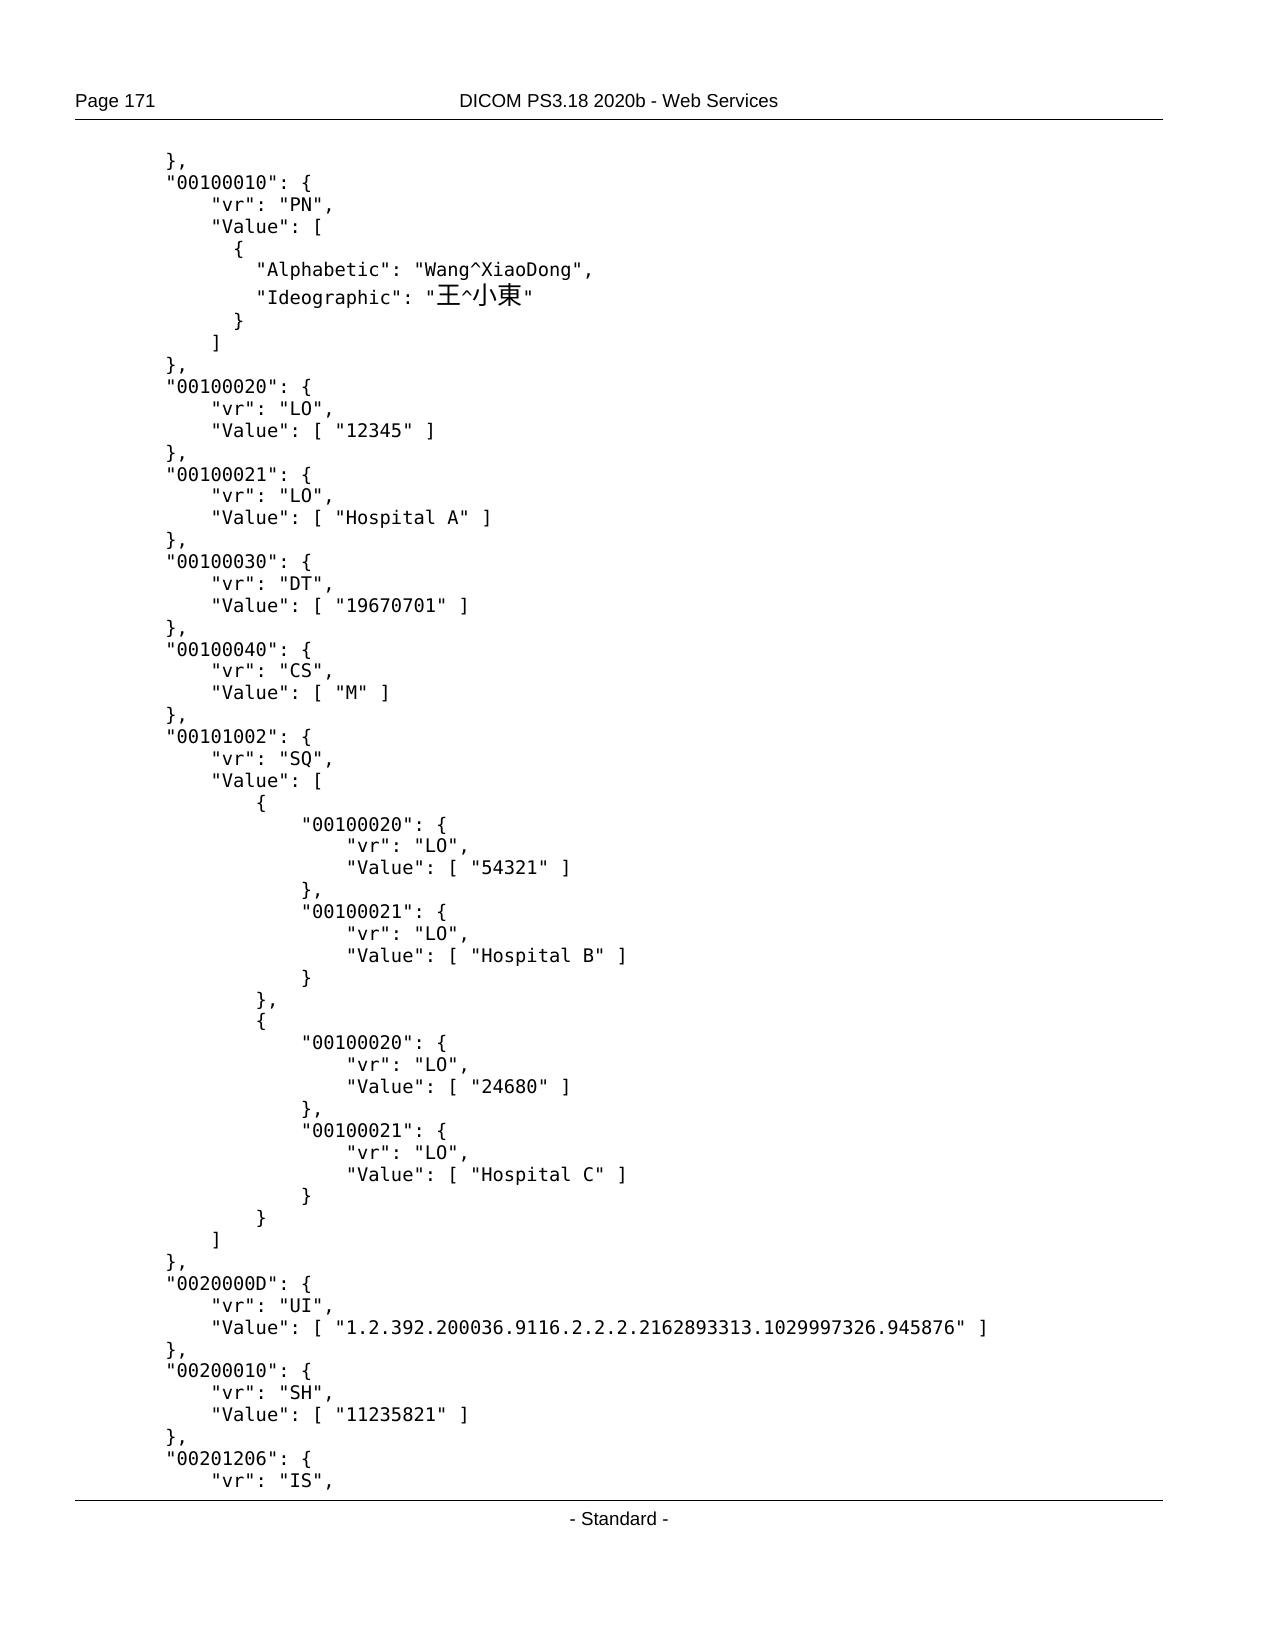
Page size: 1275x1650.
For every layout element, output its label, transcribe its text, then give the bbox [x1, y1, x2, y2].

text }, "00100010": { "vr": "PN", "Value": [ { "Alphabetic": "Wang^XiaoDong", "Ideographic": "王^小東" } ] }, "00100020": { "vr": "LO", "Value": [ "12345" ] }, "00100021": { "vr": "LO", "Value": [ "Hospital A" ] }, "00100030": { "vr": "DT", "Value": [ "19670701" ] }, "00100040": { "vr": "CS", "Value": [ "M" ] }, "00101002": { "vr": "SQ", "Value": [ { "00100020": { "vr": "LO", "Value": [ "54321" ] }, "00100021": { "vr": "LO", "Value": [ "Hospital B" ] } }, { "00100020": { "vr": "LO", "Value": [ "24680" ] }, "00100021": { "vr": "LO", "Value": [ "Hospital C" ] } } ] }, "0020000D": { "vr": "UI", "Value": [ "1.2.392.200036.9116.2.2.2.2162893313.1029997326.945876" ] }, "00200010": { "vr": "SH", "Value": [ "11235821" ] }, "00201206": { "vr": "IS", [75, 150, 1162, 1492]
